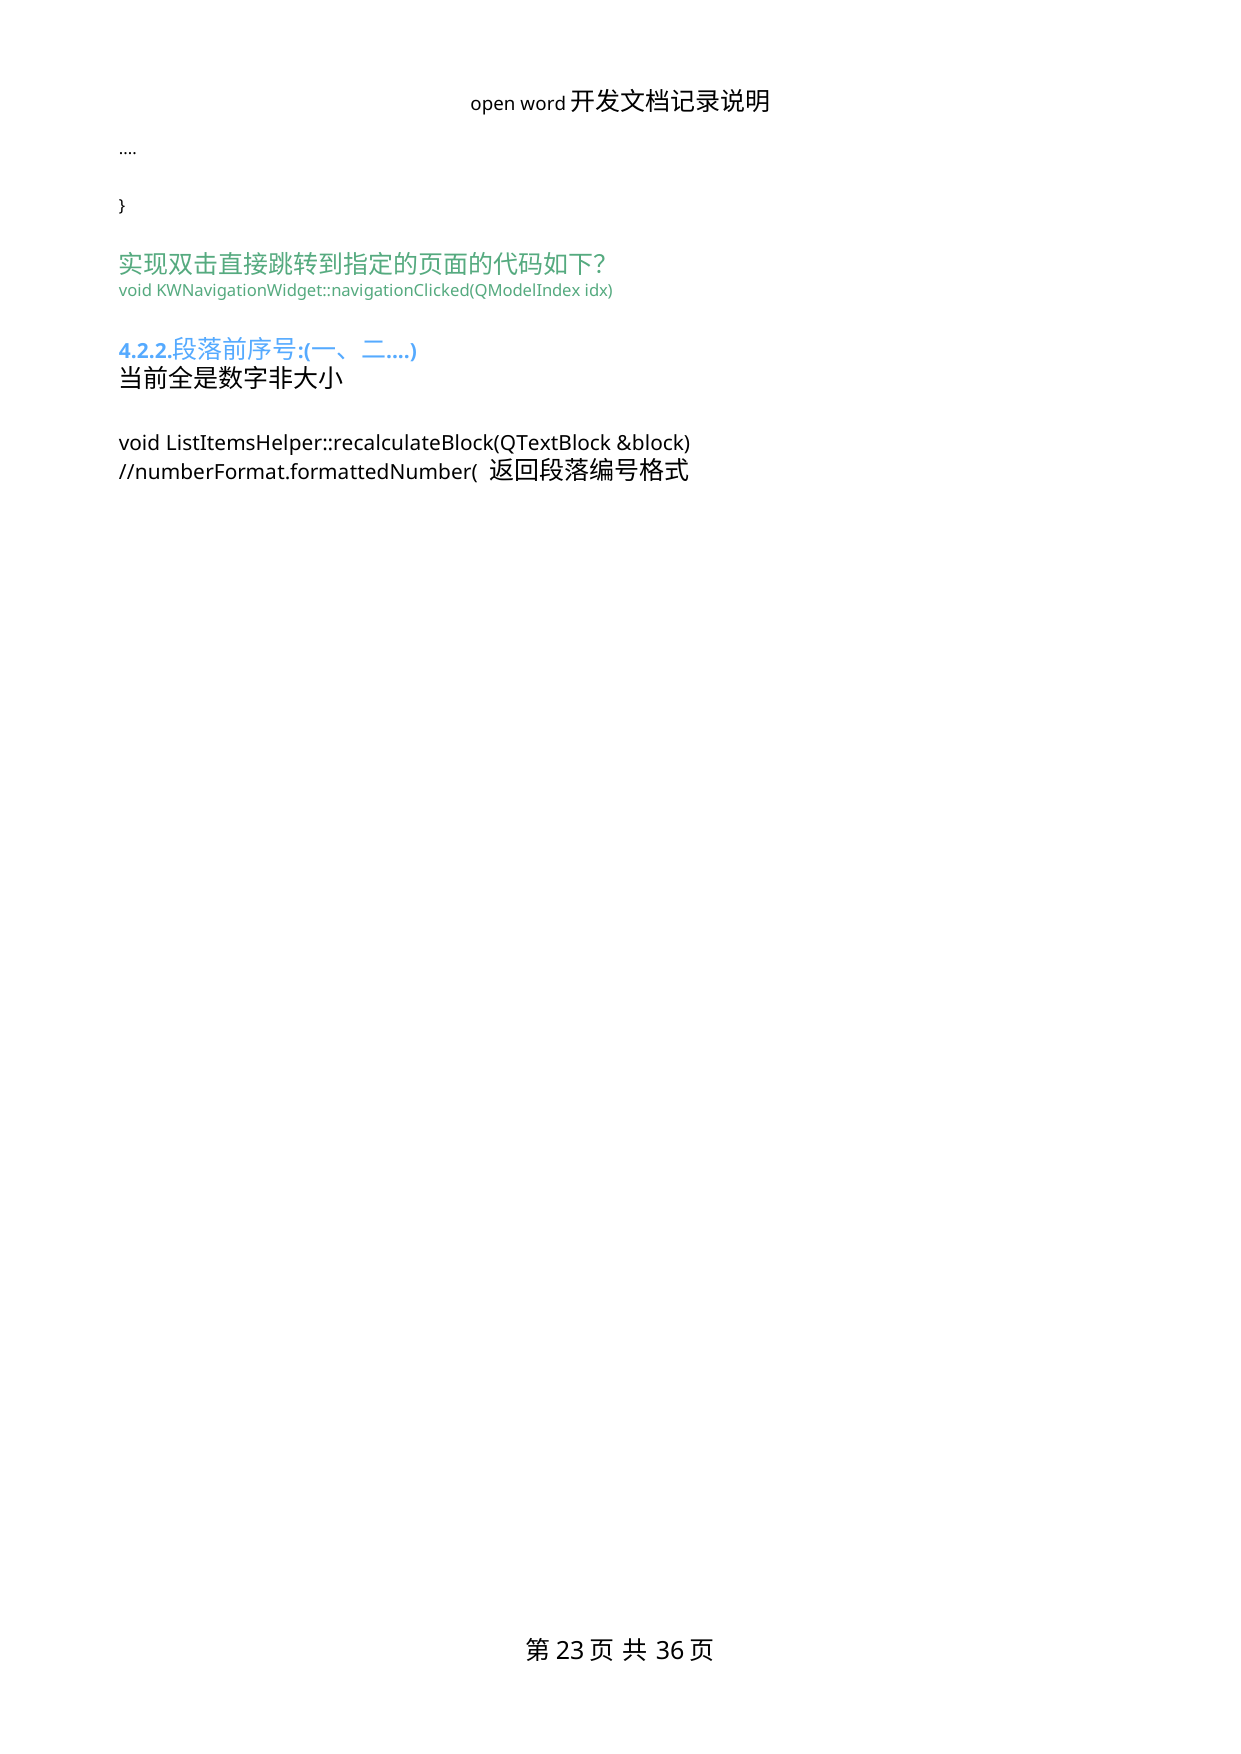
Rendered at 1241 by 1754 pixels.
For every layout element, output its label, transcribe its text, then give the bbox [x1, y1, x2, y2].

text void ListItemsHelper::recalculateBlock(QTextBlock &block) [119, 427, 1121, 456]
text .... [119, 137, 1121, 160]
text } [119, 194, 1121, 216]
text 当前全是数字非大小 [119, 364, 1121, 393]
text void KWNavigationWidget::navigationClicked(QModelIndex idx) [119, 279, 1121, 302]
subtitle 段落前序号:(一、二....) [119, 336, 1121, 364]
text //numberFormat.formattedNumber( 返回段落编号格式 [119, 456, 1121, 485]
text 实现双击直接跳转到指定的页面的代码如下？ [119, 250, 1121, 279]
